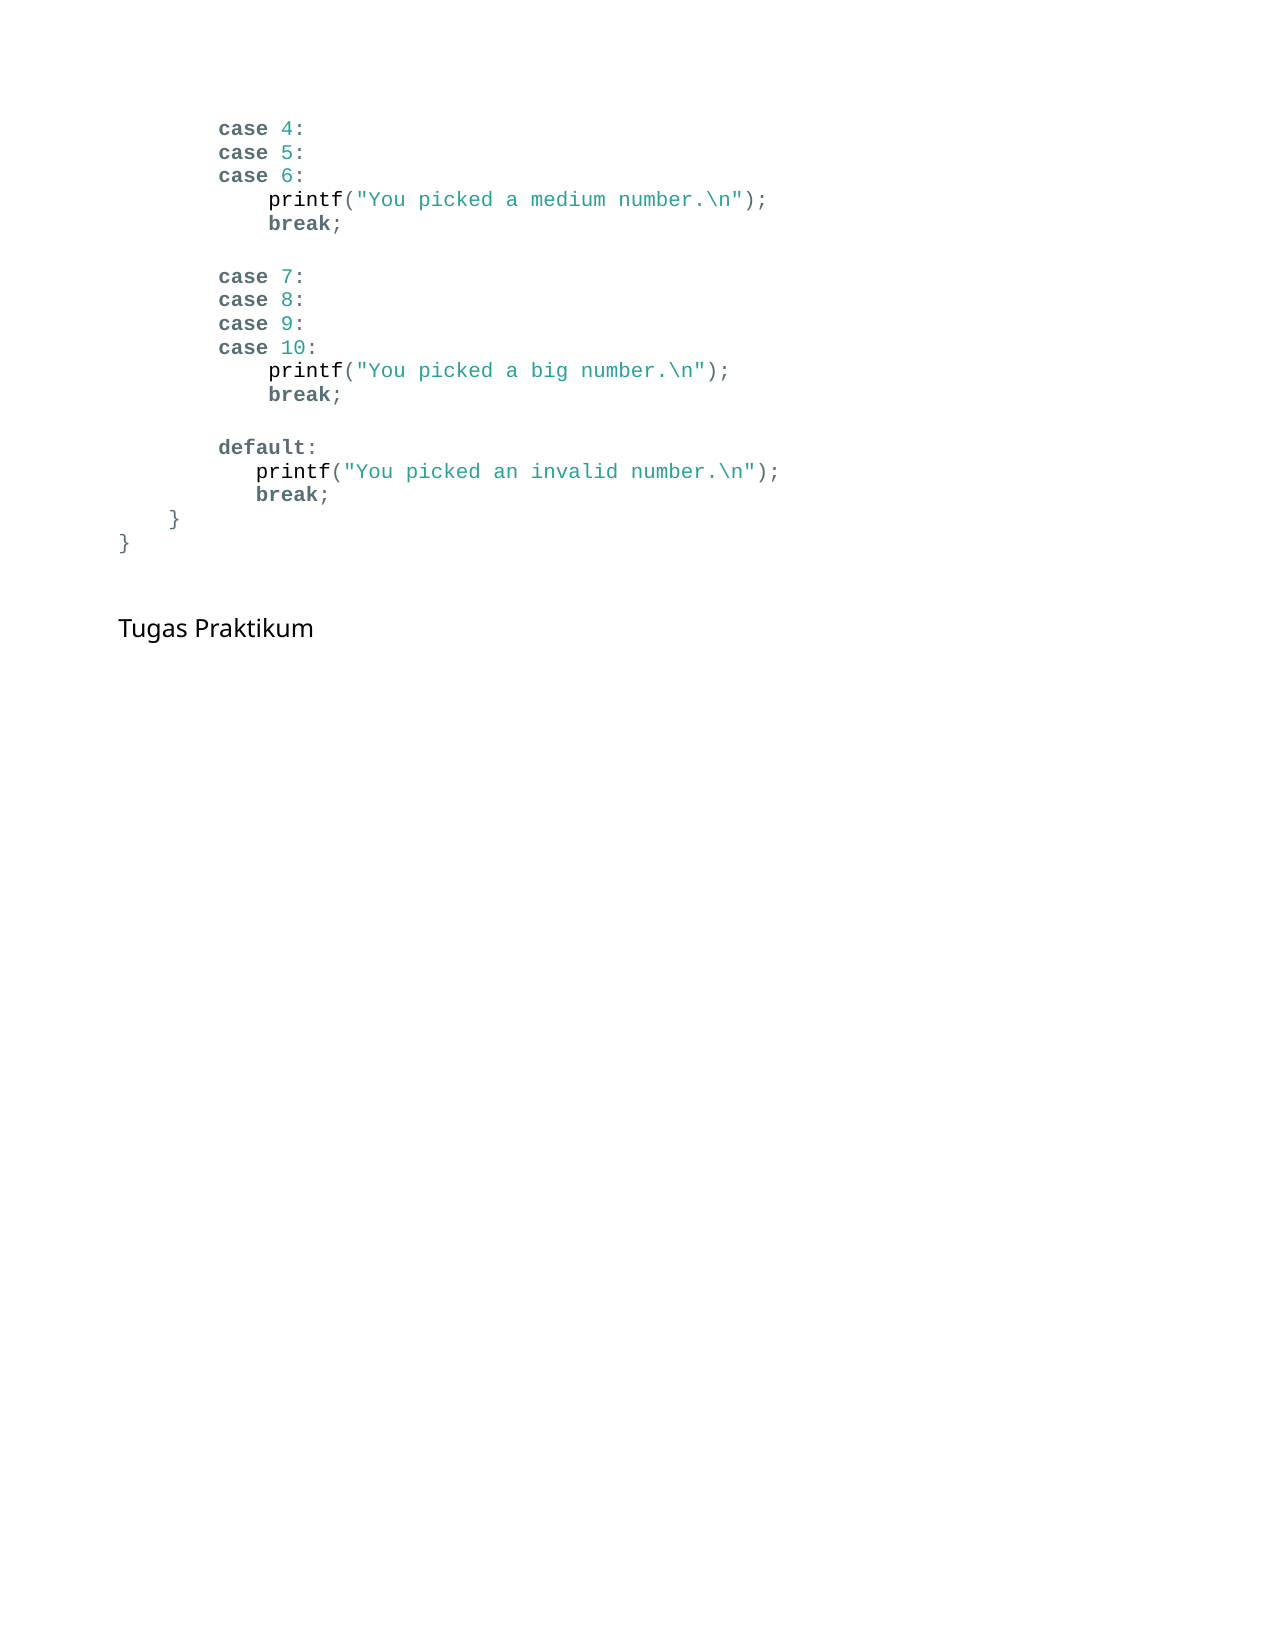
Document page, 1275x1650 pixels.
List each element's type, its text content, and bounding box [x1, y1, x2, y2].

text case 7: [118, 266, 1157, 289]
text case 4: [118, 118, 1157, 142]
text case 10: [118, 337, 1157, 360]
text break; [118, 384, 1157, 408]
text case 6: [118, 165, 1157, 189]
text Tugas Praktikum [118, 611, 1157, 645]
text printf("You picked a big number.\n"); [118, 360, 1157, 384]
text default: [118, 437, 1157, 461]
text } [118, 532, 1157, 555]
text break; [118, 484, 1157, 508]
text printf("You picked an invalid number.\n"); [118, 461, 1157, 484]
text case 5: [118, 142, 1157, 165]
text case 9: [118, 313, 1157, 337]
text } [118, 508, 1157, 532]
text break; [118, 213, 1157, 236]
text case 8: [118, 289, 1157, 313]
text printf("You picked a medium number.\n"); [118, 189, 1157, 213]
